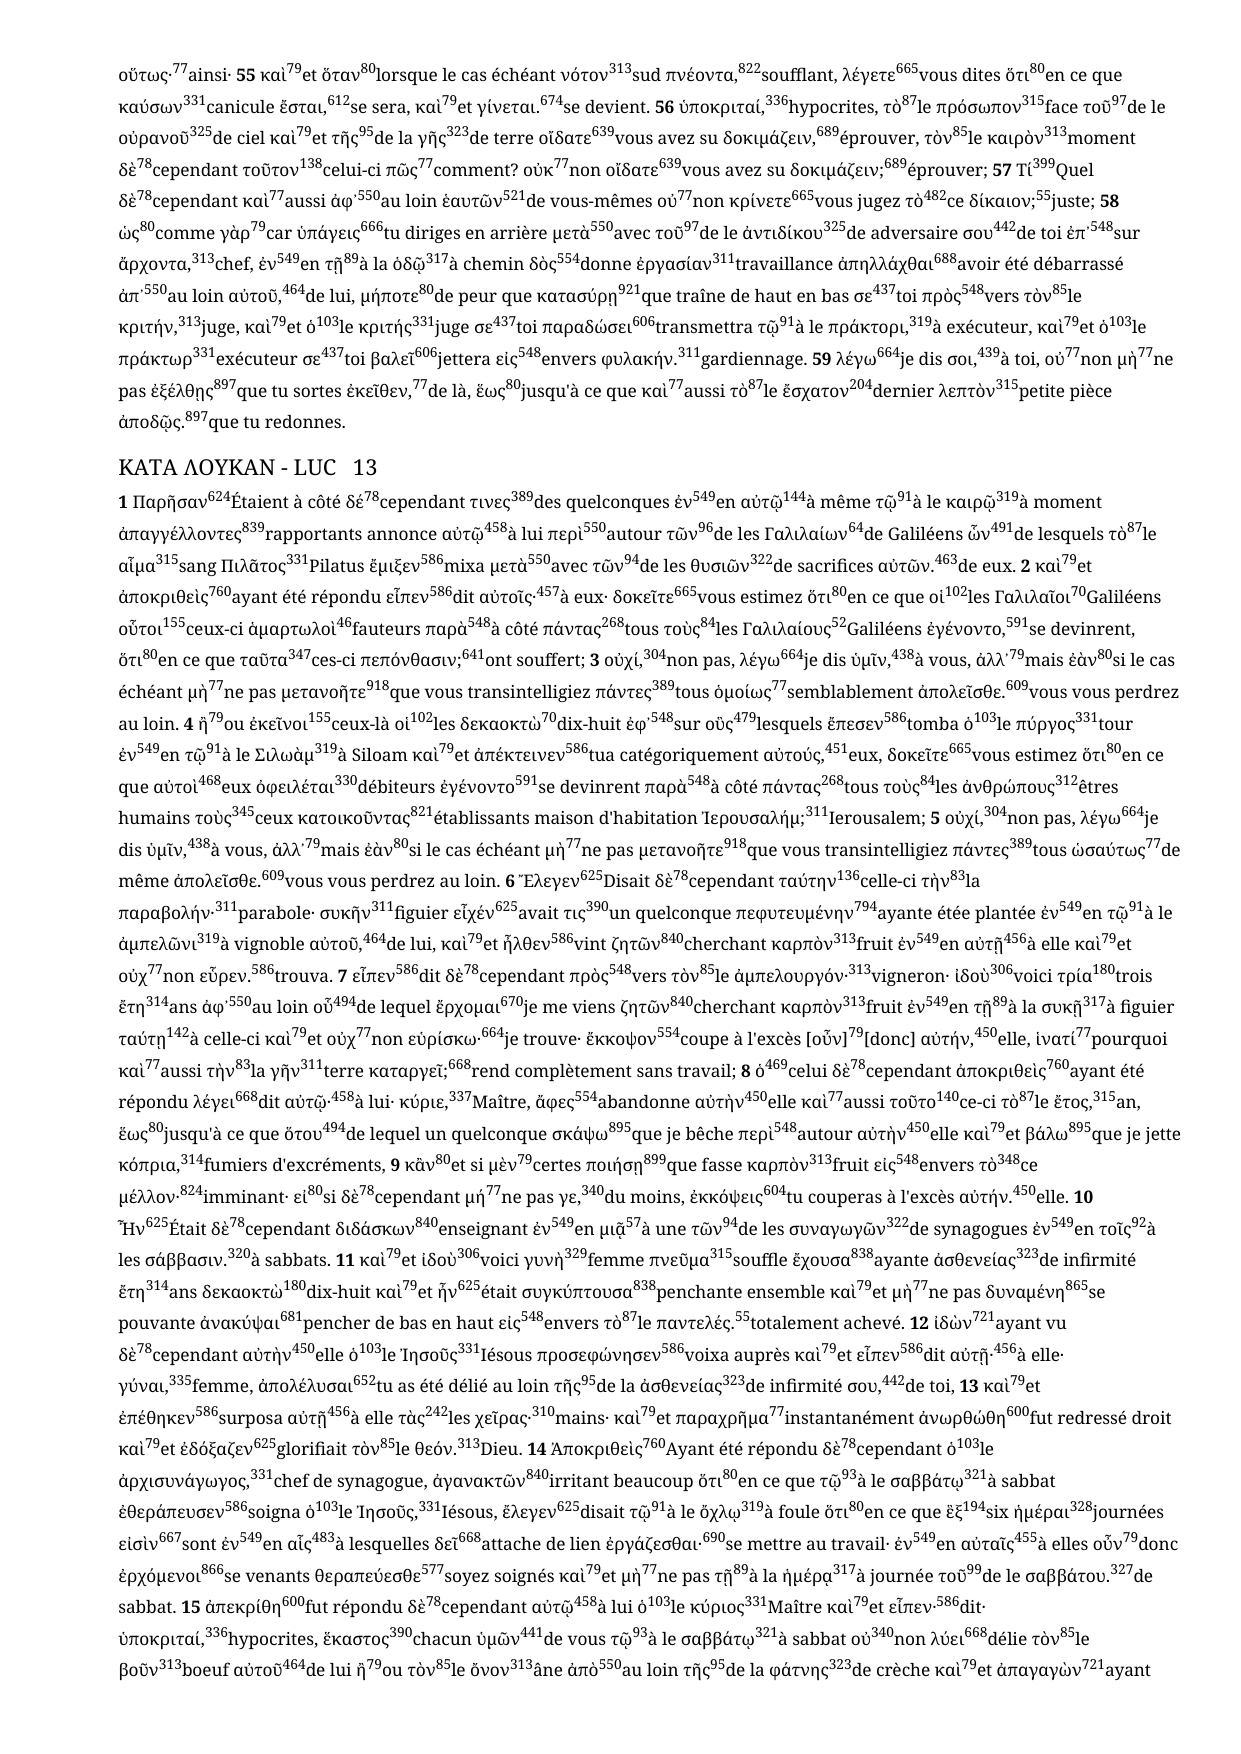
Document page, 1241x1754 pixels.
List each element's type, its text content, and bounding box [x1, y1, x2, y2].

text ΚΑΤΑ ΛΟΥΚΑΝ - LUC 13 [118, 452, 1181, 482]
text 1 Παρῆσαν624Étaient à côté δέ78cependant τινες389des quelconques ἐν549en αὐτῷ144à même τῷ91à le καιρῷ319à moment ἀπαγγέλλοντες839rapportants annonce αὐτῷ458à lui περὶ550autour τῶν96de les Γαλιλαίων64de Galiléens ὧν491de lesquels τὸ87le αἷμα315sang Πιλᾶτος331Pilatus ἔμιξεν586mixa μετὰ550avec τῶν94de les θυσιῶν322de sacrifices αὐτῶν.463de eux. 2 καὶ79et ἀποκριθεὶς760ayant été répondu εἶπεν586dit αὐτοῖς·457à eux· δοκεῖτε665vous estimez ὅτι80en ce que οἱ102les Γαλιλαῖοι70Galiléens οὗτοι155ceux-ci ἁμαρτωλοὶ46fauteurs παρὰ548à côté πάντας268tous τοὺς84les Γαλιλαίους52Galiléens ἐγένοντο,591se devinrent, ὅτι80en ce que ταῦτα347ces-ci πεπόνθασιν;641ont souffert; 3 οὐχί,304non pas, λέγω664je dis ὑμῖν,438à vous, ἀλλ᾽79mais ἐὰν80si le cas échéant μὴ77ne pas μετανοῆτε918que vous transintelligiez πάντες389tous ὁμοίως77semblablement ἀπολεῖσθε.609vous vous perdrez au loin. 4 ἢ79ou ἐκεῖνοι155ceux-là οἱ102les δεκαοκτὼ70dix-huit ἐφ᾽548sur οὓς479lesquels ἔπεσεν586tomba ὁ103le πύργος331tour ἐν549en τῷ91à le Σιλωὰμ319à Siloam καὶ79et ἀπέκτεινεν586tua catégoriquement αὐτούς,451eux, δοκεῖτε665vous estimez ὅτι80en ce que αὐτοὶ468eux ὀφειλέται330débiteurs ἐγένοντο591se devinrent παρὰ548à côté πάντας268tous τοὺς84les ἀνθρώπους312êtres humains τοὺς345ceux κατοικοῦντας821établissants maison d'habitation Ἰερουσαλήμ;311Ierousalem; 5 οὐχί,304non pas, λέγω664je dis ὑμῖν,438à vous, ἀλλ᾽79mais ἐὰν80si le cas échéant μὴ77ne pas μετανοῆτε918que vous transintelligiez πάντες389tous ὡσαύτως77de même ἀπολεῖσθε.609vous vous perdrez au loin. 6 Ἔλεγεν625Disait δὲ78cependant ταύτην136celle-ci τὴν83la παραβολήν·311parabole· συκῆν311figuier εἶχέν625avait τις390un quelconque πεφυτευμένην794ayante étée plantée ἐν549en τῷ91à le ἀμπελῶνι319à vignoble αὐτοῦ,464de lui, καὶ79et ἦλθεν586vint ζητῶν840cherchant καρπὸν313fruit ἐν549en αὐτῇ456à elle καὶ79et οὐχ77non εὗρεν.586trouva. 7 εἶπεν586dit δὲ78cependant πρὸς548vers τὸν85le ἀμπελουργόν·313vigneron· ἰδοὺ306voici τρία180trois ἔτη314ans ἀφ᾽550au loin οὗ494de lequel ἔρχομαι670je me viens ζητῶν840cherchant καρπὸν313fruit ἐν549en τῇ89à la συκῇ317à figuier ταύτῃ142à celle-ci καὶ79et οὐχ77non εὑρίσκω·664je trouve· ἔκκοψον554coupe à l'excès [οὖν]79[donc] αὐτήν,450elle, ἱνατί77pourquoi καὶ77aussi τὴν83la γῆν311terre καταργεῖ;668rend complètement sans travail; 8 ὁ469celui δὲ78cependant ἀποκριθεὶς760ayant été répondu λέγει668dit αὐτῷ·458à lui· κύριε,337Maître, ἄφες554abandonne αὐτὴν450elle καὶ77aussi τοῦτο140ce-ci τὸ87le ἔτος,315an, ἕως80jusqu'à ce que ὅτου494de lequel un quelconque σκάψω895que je bêche περὶ548autour αὐτὴν450elle καὶ79et βάλω895que je jette κόπρια,314fumiers d'excréments, 9 κἂν80et si μὲν79certes ποιήσῃ899que fasse καρπὸν313fruit εἰς548envers τὸ348ce μέλλον·824imminant· εἰ80si δὲ78cependant μή77ne pas γε,340du moins, ἐκκόψεις604tu couperas à l'excès αὐτήν.450elle. 10 Ἦν625Était δὲ78cependant διδάσκων840enseignant ἐν549en μιᾷ57à une τῶν94de les συναγωγῶν322de synagogues ἐν549en τοῖς92à les σάββασιν.320à sabbats. 11 καὶ79et ἰδοὺ306voici γυνὴ329femme πνεῦμα315souffle ἔχουσα838ayante ἀσθενείας323de infirmité ἔτη314ans δεκαοκτὼ180dix-huit καὶ79et ἦν625était συγκύπτουσα838penchante ensemble καὶ79et μὴ77ne pas δυναμένη865se pouvante ἀνακύψαι681pencher de bas en haut εἰς548envers τὸ87le παντελές.55totalement achevé. 12 ἰδὼν721ayant vu δὲ78cependant αὐτὴν450elle ὁ103le Ἰησοῦς331Iésous προσεφώνησεν586voixa auprès καὶ79et εἶπεν586dit αὐτῇ·456à elle· γύναι,335femme, ἀπολέλυσαι652tu as été délié au loin τῆς95de la ἀσθενείας323de infirmité σου,442de toi, 13 καὶ79et ἐπέθηκεν586surposa αὐτῇ456à elle τὰς242les χεῖρας·310mains· καὶ79et παραχρῆμα77instantanément ἀνωρθώθη600fut redressé droit καὶ79et ἐδόξαζεν625glorifiait τὸν85le θεόν.313Dieu. 14 Ἀποκριθεὶς760Ayant été répondu δὲ78cependant ὁ103le ἀρχισυνάγωγος,331chef de synagogue, ἀγανακτῶν840irritant beaucoup ὅτι80en ce que τῷ93à le σαββάτῳ321à sabbat ἐθεράπευσεν586soigna ὁ103le Ἰησοῦς,331Iésous, ἔλεγεν625disait τῷ91à le ὄχλῳ319à foule ὅτι80en ce que ἓξ194six ἡμέραι328journées εἰσὶν667sont ἐν549en αἷς483à lesquelles δεῖ668attache de lien ἐργάζεσθαι·690se mettre au travail· ἐν549en αὐταῖς455à elles οὖν79donc ἐρχόμενοι866se venants θεραπεύεσθε577soyez soignés καὶ79et μὴ77ne pas τῇ89à la ἡμέρᾳ317à journée τοῦ99de le σαββάτου.327de sabbat. 15 ἀπεκρίθη600fut répondu δὲ78cependant αὐτῷ458à lui ὁ103le κύριος331Maître καὶ79et εἶπεν·586dit· ὑποκριταί,336hypocrites, ἕκαστος390chacun ὑμῶν441de vous τῷ93à le σαββάτῳ321à sabbat οὐ340non λύει668délie τὸν85le βοῦν313boeuf αὐτοῦ464de lui ἢ79ou τὸν85le ὄνον313âne ἀπὸ550au loin τῆς95de la φάτνης323de crèche καὶ79et ἀπαγαγὼν721ayant conduit au loin ποτίζει;668donne à boire; 16 ταύτην344celle-ci δὲ78cependant θυγατέρα311fille Ἀβραὰμ325de Abraam οὖσαν,820étante, ἣν478laquelle ἔδησεν586attacha de lien ὁ103le σατανᾶς331Satanas ἰδοὺ306voici δέκα180dix καὶ79et ὀκτὼ180huit ἔτη,314ans, οὐκ340non ἔδει625attachait de lien λυθῆναι683être délié ἀπὸ550au loin τοῦ97de le δεσμοῦ325de lien τούτου150de celui-ci τῇ89à la ἡμέρᾳ317à journée τοῦ99de le σαββάτου;327de sabbat; 17 καὶ79et ταῦτα347ces-ci λέγοντος834de disant αὐτοῦ464de lui κατῃσχύνοντο635étaient couvert de honte πάντες389tous οἱ363ceux ἀντικείμενοι866se couchants contre αὐτῷ,458à lui, καὶ79et πᾶς287tout ὁ103le ὄχλος331foule ἔχαιρεν625était de joie ἐπὶ549sur πᾶσιν276à tous τοῖς92à les ἐνδόξοις60à glorieux τοῖς353à ces γινομένοις856à se devenants ὑπ᾽550sous αὐτοῦ.464de lui. 18 Ἔλεγεν625Disait οὖν·79donc· τίνι402à quel ὁμοία45semblable ἐστὶν668est ἡ101la βασιλεία329royauté τοῦ97de le θεοῦ325de Dieu καὶ79et τίνι402à quel ὁμοιώσω602je rendrai semblable αὐτήν;450elle; 19 ὁμοία45semblable ἐστὶν668est κόκκῳ319à grain σινάπεως,327de sinapis, ὃν480lequel λαβὼν721ayant pris ἄνθρωπος331être humain ἔβαλεν586jeta εἰς548envers κῆπον313jardin ἑαυτοῦ,537de lui-même, καὶ79et ηὔξησεν586crût καὶ79et ἐγένετο592se devint εἰς548envers δένδρον,315arbre, καὶ79et τὰ104les πετεινὰ332volatiles τοῦ97de le οὐρανοῦ325de ciel κατεσκήνωσεν586dressa tente contre ἐν549en τοῖς90à les κλάδοις318à branches αὐτοῦ.466de lui. 20 Καὶ79Et πάλιν77de nouveau εἶπεν·586dit· τίνι402à quel ὁμοιώσω602je rendrai semblable τὴν83la βασιλείαν311royauté τοῦ97de le θεοῦ;325de Dieu; 21 ὁμοία45semblable ἐστὶν668est ζύμῃ,317à levain, ἣν478laquelle λαβοῦσα719ayante prise γυνὴ329femme [ἐν]έκρυψεν586encrypta εἰς548envers ἀλεύρου327de farine σάτα314satons τρία180trois ἕως80jusqu'à ce que οὗ492de lequel ἐζυμώθη600fut fermenté ὅλον.392tout entier. 22 Καὶ79Et διεπορεύετο631se allait à travers κατὰ548selon πόλεις310cités καὶ79et κώμας310villages διδάσκων840enseignant καὶ79et πορείαν311démarche ποιούμενος867se faisant εἰς548envers Ἱεροσόλυμα.314Ierosolymas. 23 Εἶπεν586Dit δέ78cependant τις390un quelconque αὐτῷ·458à lui· κύριε,337Maître, εἰ80si ὀλίγοι389peu οἱ363ceux σῳζόμενοι;890étants sauvés; ὁ469celui δὲ78cependant εἶπεν586dit πρὸς548vers αὐτούς·451eux· 24 ἀγωνίζεσθε573que vous vous combattez εἰσελθεῖν681venir à l'intérieur διὰ550par τῆς95de la στενῆς14de étroite θύρας,323de porte, ὅτι80en ce que πολλοί,389nombreux, λέγω664je dis ὑμῖν,438à vous, ζητήσουσιν605chercheront εἰσελθεῖν681venir à l'intérieur καὶ79et οὐκ77non ἰσχύσουσιν.605auront la ténacité. 25 ἀφ᾽550au loin οὗ494de lequel ἂν340le cas échéant ἐγερθῇ911que soit éveillé ὁ103le οἰκοδεσπότης331despote de maison καὶ79et ἀποκλείσῃ899que ferme à clef complètement τὴν83la θύραν311porte καὶ79et ἄρξησθε902que vous vous originiez ἔξω77au-dehors ἑστάναι686avoir dressé καὶ79et κρούειν689toquer τὴν83la θύραν311porte λέγοντες·839disants· κύριε,337Maître, ἄνοιξον554ouvre ἡμῖν,419à nous, καὶ79et ἀποκριθεὶς760ayant été répondu ἐρεῖ606dira ὑμῖν·438à vous· οὐκ77non οἶδα638j'ai su ὑμᾶς436vous πόθεν77d'où? ἐστέ.665vous êtes. 26 τότε77alors ἄρξεσθε609vous vous originerez λέγειν·689dire· ἐφάγομεν581nous mangeâmes ἐνώπιόν552en devant σου442de toi καὶ79et ἐπίομεν581nous bûmes καὶ79et ἐν549en ταῖς88à les πλατείαις316à places ἡμῶν423de nous ἐδίδαξας·584tu enseignas· 27 καὶ79et ἐρεῖ606dira λέγων840disant ὑμῖν·438à vous· οὐκ77non οἶδα638j'ai su [ὑμᾶς]436[vous] πόθεν77d'où? ἐστέ·665vous êtes· ἀπόστητε553dressez au loin ἀπ᾽550au loin ἐμοῦ424de moi πάντες290tous ἐργάται336travailleurs ἀδικίας.323de injustice. 28 ἐκεῖ77là ἔσται612se sera ὁ103le κλαυθμὸς331pleur καὶ79et ὁ103le βρυγμὸς331grincement τῶν96de les ὀδόντων,324de dents, ὅταν80lorsque le cas échéant ὄψησθε902que vous vous voyiez Ἀβραὰμ313Abraam καὶ79et Ἰσαὰκ313Isaak καὶ79et Ἰακὼβ313Iakob καὶ79et πάντας268tous τοὺς84les προφήτας312prophètes ἐν549en τῇ89à la βασιλείᾳ317à royauté τοῦ97de le θεοῦ,325de Dieu, ὑμᾶς436vous δὲ78cependant ἐκβαλλομένους874étants éjectés ἔξω.77au-dehors. 29 καὶ79et ἥξουσιν605surgiront ἀπὸ550au loin ἀνατολῶν322de levants καὶ79et δυσμῶν322de couchants καὶ79et ἀπὸ550au loin βορρᾶ325de nord καὶ79et νότου325de sud καὶ79et ἀνακλιθήσονται618seront récliné ἐν549en τῇ89à la βασιλείᾳ317à royauté τοῦ97de le θεοῦ.325de Dieu. 30 καὶ79et ἰδοὺ306voici εἰσὶν667sont ἔσχατοι46derniers οἳ497lesquels ἔσονται611se seront πρῶτοι46premiers καὶ79et εἰσὶν667sont πρῶτοι46premiers οἳ497lesquels ἔσονται611se seront ἔσχατοι.46derniers. 31 Ἐν549En αὐτῇ142à même τῇ89à la ὥρᾳ317à heure προσῆλθάν585vinrent vers τινες286des quelconques Φαρισαῖοι330Pharisiens λέγοντες839disants αὐτῷ·458à lui· ἔξελθε554sors καὶ79et πορεύου574te va ἐντεῦθεν,77d'ici, ὅτι80en ce que Ἡρῴδης331Hérode θέλει668veut σε437toi ἀποκτεῖναι.681tuer catégoriquement. 32 καὶ79et εἶπεν586dit αὐτοῖς·457à eux· πορευθέντες759ayants étés allés εἴπατε553dites τῇ89à la ἀλώπεκι317à renard ταύτῃ·142à celle-ci· ἰδοὺ306voici ἐκβάλλω664j'éjecte δαιμόνια314démons καὶ79et ἰάσεις310guérisons ἀποτελῶ664je finis de loin σήμερον77aujourd'hui καὶ79et αὔριον77demain καὶ79et τῇ89à la τρίτῃ57à troisième τελειοῦμαι.676je suis perfectionné. 33 πλὴν79toutefois δεῖ668attache de lien με417moi σήμερον77aujourd'hui καὶ79et αὔριον77demain καὶ79et τῇ350à celle ἐχομένῃ853à se ayante πορεύεσθαι,690se aller, ὅτι80en ce que οὐκ77non ἐνδέχεται674se est acceptable προφήτην313prophète ἀπολέσθαι682se perdre au loin ἔξω552au-dehors Ἰερουσαλήμ.323de Ierousalem. 34 Ἰερουσαλὴμ335Ierousalem Ἰερουσαλήμ,335Ierousalem, ἡ362celle ἀποκτείνουσα838tuante catégoriquement τοὺς84les προφήτας312prophètes καὶ79et λιθοβολοῦσα838jetante des pierres τοὺς345ceux ἀπεσταλμένους795ayants étés envoyés πρὸς548vers αὐτήν,450elle, ποσάκις77combien de fois ἠθέλησα582je voulus ἐπισυνάξαι681rassembler τὰ86les τέκνα314enfants σου442de toi ὃν138lequel τρόπον313manière ὄρνις329poule τὴν83la ἑαυτῆς535de elle-même νοσσιὰν311couvée ὑπὸ548sous τὰς242les πτέρυγας,310ailes, καὶ79et οὐκ77non ἠθελήσατε.583vous voulûtes. 35 ἰδοὺ306voici ἀφίεται680est abandonné ὑμῖν438à vous ὁ103le οἶκος331maison ὑμῶν.441de vous. λέγω664je dis [δὲ]78[cependant] ὑμῖν,438à vous, οὐ77non μὴ77ne pas με417moi ἴδητέ896que vous voyiez ἕως80jusqu'à ce que [ἥξει606[surgira ὅτε]80lorsque] εἴπητε·896que vous disiez· εὐλογημένος813ayant été élogié ὁ364celui ἐρχόμενος867se venant ἐν549en ὀνόματι321à nom κυρίου.325de Maître. [118, 487, 1181, 1682]
text 1 Ἐν549En οἷς485à lesquels ἐπισυναχθεισῶν751de ayantes étées rassemblées τῶν94de les μυριάδων322de myriades τοῦ97de le ὄχλου,325de foule, ὥστε80de sorte que καταπατεῖν689piétiner de haut en bas ἀλλήλους,501les uns les autres, ἤρξατο592se origina λέγειν689dire πρὸς548vers τοὺς84les μαθητὰς312disciples αὐτοῦ464de lui πρῶτον·77premièrement· προσέχετε569attenez ἑαυτοῖς519à vous-mêmes ἀπὸ550au loin τῆς95de la ζύμης,323de levain, ἥτις496laquelle une quelconque ἐστὶν668est ὑπόκρισις,329hypocrisie, τῶν96de les Φαρισαίων.324de Pharisiens. 2 Οὐδὲν392Aucun δὲ78cependant συγκεκαλυμμένον815ayant été couvert avec ἐστὶν668est ὃ500lequel οὐκ77non ἀποκαλυφθήσεται619sera découvert καὶ79et κρυπτὸν73caché ὃ500lequel οὐ77non γνωσθήσεται.619sera connu. 3 ἀνθ᾽550contre ὧν493de lesquels ὅσα481autant lesquels ἐν549en τῇ89à la σκοτίᾳ317à ténèbre εἴπατε583vous dîtes ἐν549en τῷ93à le φωτὶ321à lumière ἀκουσθήσεται,619sera écouté, καὶ79et ὃ482lequel πρὸς548vers τὸ87le οὖς315oreille ἐλαλήσατε583vous bavardâtes ἐν549en τοῖς92à les ταμείοις320à celliers κηρυχθήσεται619sera annoncé ἐπὶ550sur τῶν98de les δωμάτων.326de dômes. 4 Λέγω664Je dis δὲ78cependant ὑμῖν438à vous τοῖς90à les φίλοις58à amis μου,424de moi, μὴ77ne pas φοβηθῆτε562soyez effrayés ἀπὸ550au loin τῶν357de ceux ἀποκτεινόντων833de tuants catégoriquement τὸ87le σῶμα315corps καὶ79et μετὰ548après ταῦτα347ces-ci μὴ77ne pas ἐχόντων833de ayants περισσότερόν55plus surabondant τι271un quelconque ποιῆσαι.681faire. 5 ὑποδείξω602je montrerai en dessous δὲ78cependant ὑμῖν438à vous τίνα397quel φοβηθῆτε·908que vous soyez effrayé· φοβήθητε562soyez effrayés τὸν346celui μετὰ548après τὸ348ce ἀποκτεῖναι681tuer catégoriquement ἔχοντα822ayant ἐξουσίαν311autorité ἐμβαλεῖν681jeter au dedans εἰς548envers τὴν83la γέενναν.311géhenne. ναὶ304oui λέγω664je dis ὑμῖν,438à vous, τοῦτον346celui-ci φοβήθητε.562soyez effrayés. 6 οὐχὶ340non pas πέντε198cinq στρουθία332moineaux πωλοῦνται679sont troqués ἀσσαρίων326de assarions δύο;192de deux; καὶ79et ἓν73un ἐξ550hors αὐτῶν465de eux οὐκ77non ἔστιν668est ἐπιλελησμένον815ayant été omis en plus ἐνώπιον552en devant τοῦ97de le θεοῦ.325de Dieu. 7 ἀλλὰ79mais καὶ77aussi αἱ100les τρίχες328cheveux τῆς95de la κεφαλῆς323de tête ὑμῶν441de vous πᾶσαι387toutes ἠρίθμηνται.653ont été nombrés. μὴ77ne pas φοβεῖσθε·573que vous vous effrayez· πολλῶν282de nombreux στρουθίων326de moineaux διαφέρετε.665vous différez. 8 Λέγω664Je dis δὲ78cependant ὑμῖν,438à vous, πᾶς390tout ὃς498lequel ἂν340le cas échéant ὁμολογήσῃ899que avoue ἐν549en ἐμοὶ420à moi ἔμπροσθεν552en devers τῶν96de les ἀνθρώπων,324de êtres humains, καὶ77aussi ὁ103le υἱὸς331fils τοῦ97de le ἀνθρώπου325de être humain ὁμολογήσει606avouera ἐν549en αὐτῷ458à lui ἔμπροσθεν552en devers τῶν96de les ἀγγέλων324de messagers τοῦ97de le θεοῦ·325de Dieu· 9 ὁ364celui δὲ78cependant ἀρνησάμενός740se ayant nié με417moi ἐνώπιον552en devant τῶν96de les ἀνθρώπων324de êtres humains ἀπαρνηθήσεται619sera nié au loin ἐνώπιον552en devant τῶν96de les ἀγγέλων324de messagers τοῦ97de le θεοῦ.325de Dieu. 10 Καὶ79Et πᾶς390tout ὃς498lequel ἐρεῖ606dira λόγον313discours εἰς548envers τὸν85le υἱὸν313fils τοῦ97de le ἀνθρώπου,325de être humain, ἀφεθήσεται619sera abandonné αὐτῷ·458à lui· τῷ352à celui δὲ78cependant εἰς548envers τὸ87le ἅγιον6saint πνεῦμα315souffle βλασφημήσαντι713à ayant blasphémé οὐκ77non ἀφεθήσεται.619sera abandonné. 11 Ὅταν80Lorsque le cas échéant δὲ78cependant εἰσφέρωσιν920que importent ὑμᾶς436vous ἐπὶ548sur τὰς82les συναγωγὰς310synagogues καὶ79et τὰς82les ἀρχὰς310origines καὶ79et τὰς82les ἐξουσίας,310autorités, μὴ77ne pas μεριμνήσητε896que vous inquiétiez πῶς77comment? ἢ79ou τί399quel ἀπολογήσησθε902que vous vous apologisiez ἢ79ou τί399quel εἴπητε·896que vous disiez· 12 τὸ105le γὰρ79car ἅγιον24saint πνεῦμα333souffle διδάξει606enseignera ὑμᾶς436vous ἐν549en αὐτῇ142à même τῇ89à la ὥρᾳ317à heure ἃ481lesquels δεῖ668attache de lien εἰπεῖν.681dire. 13 Εἶπεν586Dit δέ78cependant τις390un quelconque ἐκ550hors τοῦ97de le ὄχλου325de foule αὐτῷ·458à lui· διδάσκαλε,337enseignant, εἰπὲ554dis τῷ91à le ἀδελφῷ319à frère μου424de moi μερίσασθαι682se partager μετ᾽550avec ἐμοῦ424de moi τὴν83la κληρονομίαν.311héritage. 14 ὁ469celui δὲ78cependant εἶπεν586dit αὐτῷ·458à lui· ἄνθρωπε,337être humain, τίς410quel με417moi κατέστησεν586constitua κριτὴν313juge ἢ79ou μεριστὴν313partageur ἐφ᾽548sur ὑμᾶς;436vous; 15 Εἶπεν586Dit δὲ78cependant πρὸς548vers αὐτούς·451eux· ὁρᾶτε569voyez καὶ79et φυλάσσεσθε573que vous vous gardiennez ἀπὸ550au loin πάσης279de toute πλεονεξίας,323de cupidité, ὅτι80en ce que οὐκ77non ἐν549en τῷ354à ce περισσεύειν689surabonder τινὶ378à un quelconque ἡ101la ζωὴ329vie αὐτοῦ464de lui ἐστιν668est ἐκ550hors τῶν359de ces ὑπαρχόντων835de subsistants αὐτῷ.458à lui. 16 Εἶπεν586Dit δὲ78cependant παραβολὴν311parabole πρὸς548vers αὐτοὺς451eux λέγων·840disant· ἀνθρώπου325de être humain τινὸς281de un quelconque πλουσίου16de riche εὐφόρησεν586colporta bien ἡ101la χώρα.329région. 17 καὶ79et διελογίζετο631se calculait au-travers ἐν549en ἑαυτῷ533à lui-même λέγων·840disant· τί399quel ποιήσω,895que je fasse, ὅτι80en ce que οὐκ77non ἔχω664j'ai ποῦ77où? συνάξω602je mènerai ensemble τοὺς84les καρπούς312fruits μου;424de moi; 18 καὶ79et εἶπεν·586dit· τοῦτο348ce-ci ποιήσω,602je ferai, καθελῶ602je saisirai du haut vers le bas μου424de moi τὰς82les ἀποθήκας310granges καὶ79et μείζονας50plus grandes οἰκοδομήσω602j'édifierai en maison καὶ79et συνάξω602je mènerai ensemble ἐκεῖ77là πάντα269tout τὸν85le σῖτον313froment καὶ79et τὰ86les ἀγαθά54bons μου424de moi 19 καὶ79et ἐρῶ602je dirai τῇ89à la ψυχῇ317à âme μου·424de moi· ψυχή,335âme, ἔχεις666tu as πολλὰ270nombreux ἀγαθὰ54bons κείμενα850se couchants εἰς548envers ἔτη314ans πολλά·270nombreux· ἀναπαύου,574te repose, φάγε,554mange, πίε,554bois, εὐφραίνου.578sois réjoui. 20 εἶπεν586dit δὲ78cependant αὐτῷ458à lui ὁ103le θεός·331Dieu· ἄφρων,76insensé, ταύτῃ142à celle-ci τῇ89à la νυκτὶ317à nuit τὴν83la ψυχήν311âme σου442de toi ἀπαιτοῦσιν667redemandent au loin ἀπὸ550au loin σοῦ·442de toi· ἃ481lesquels δὲ78cependant ἡτοίμασας,584tu préparas, τίνι401à quel ἔσται;612se sera; 21 οὕτως77ainsi ὁ364celui θησαυρίζων840thésaurisant ἑαυτῷ533à lui-même καὶ79et μὴ77ne pas εἰς548envers θεὸν313Dieu πλουτῶν.840étant riche. 22 Εἶπεν586Dit δὲ78cependant πρὸς548vers τοὺς84les μαθητὰς312disciples [αὐτοῦ]·464[de lui]· διὰ548par le fait de τοῦτο348ce-ci λέγω664je dis ὑμῖν·438à vous· μὴ77ne pas μεριμνᾶτε569inquiétez τῇ249à la ψυχῇ317à âme τί399quel φάγητε,896que vous mangiez, μηδὲ79ni cependant τῷ93à le σώματι321à corps τί399quel ἐνδύσησθε.902que vous vous envêtiez. 23 ἡ261la γὰρ79car ψυχὴ329âme πλεῖόν49plus nombreusement ἐστιν668est τῆς95de la τροφῆς323de nourriture καὶ79et τὸ105le σῶμα333corps τοῦ99de le ἐνδύματος.327de vêtement. 24 κατανοήσατε553intelligez complètement τοὺς84les κόρακας312corbeaux ὅτι80en ce que οὐ77non σπείρουσιν667sèment οὐδὲ79non cependant θερίζουσιν,667moissonnent, οἷς485à lesquels οὐκ77non ἔστιν668est ταμεῖον333cellier οὐδὲ79non cependant ἀποθήκη,329grange, καὶ79et ὁ103le θεὸς331Dieu τρέφει668nourrit αὐτούς·451eux· πόσῳ402à combien grand? μᾶλλον77davantage ὑμεῖς447vous διαφέρετε665vous différez τῶν98de les πετεινῶν.326de volatiles. 25 τίς410quel δὲ78cependant ἐξ550hors ὑμῶν441de vous μεριμνῶν840inquiétant δύναται674se peut ἐπὶ548sur τὴν83la ἡλικίαν311âge αὐτοῦ464de lui προσθεῖναι681apposer πῆχυν;313coudée; 26 εἰ80si οὖν79donc οὐδὲ77non cependant ἐλάχιστον55moindre δύνασθε,671vous vous pouvez, τί399quel περὶ550autour τῶν98de les λοιπῶν385de restants μεριμνᾶτε;665vous inquiétez; 27 κατανοήσατε553intelligez complètement τὰ86les κρίνα314lis πῶς77comment? αὐξάνει·668croît· οὐ77non κοπιᾷ668peine οὐδὲ79non cependant νήθει·668file· λέγω664je dis δὲ78cependant ὑμῖν,438à vous, οὐδὲ77non cependant Σολομὼν331Solomon ἐν549en πάσῃ273à toute τῇ89à la δόξῃ317à gloire αὐτοῦ464de lui περιεβάλετο592se entoura ὡς80comme ἓν73un τούτων.359de ces-ci. 28 εἰ80si δὲ78cependant ἐν549en ἀγρῷ319à champ τὸν85le χόρτον313herbe ὄντα822étant σήμερον77aujourd'hui καὶ79et αὔριον77demain εἰς548envers κλίβανον313clibanus βαλλόμενον875étant jeté ὁ103le θεὸς331Dieu οὕτως77ainsi ἀμφιέζει,668revêt autour, πόσῳ402à combien grand? μᾶλλον77davantage ὑμᾶς,436vous, ὀλιγόπιστοι.75de petites croyances. 29 καὶ77aussi ὑμεῖς447vous μὴ77ne pas ζητεῖτε569cherchez τί399quel φάγητε896que vous mangiez καὶ79et τί399quel πίητε896que vous buviez καὶ79et μὴ77ne pas μετεωρίζεσθε·577soyez élevés haut· 30 ταῦτα347ces-ci γὰρ79car πάντα270tous τὰ104les ἔθνη332ethnies τοῦ97de le κόσμου325de monde ἐπιζητοῦσιν,667surcherchent, ὑμῶν441de vous δὲ78cependant ὁ103le πατὴρ331père οἶδεν642a su ὅτι80en ce que χρῄζετε665vous avez besoin τούτων.359de ces-ci. 31 πλὴν79toutefois ζητεῖτε569cherchez τὴν83la βασιλείαν311royauté αὐτοῦ,464de lui, καὶ79et ταῦτα365ces-ci προστεθήσεται619sera apposé ὑμῖν.438à vous. 32 Μὴ77Ne pas φοβοῦ,574te effraie, τὸ111le μικρὸν28petit ποίμνιον,339troupeau de berger, ὅτι80en ce que εὐδόκησεν586estima en bien ὁ103le πατὴρ331père ὑμῶν441de vous δοῦναι681donner ὑμῖν438à vous τὴν83la βασιλείαν.311royauté. 33 Πωλήσατε553Troquez τὰ347ces ὑπάρχοντα823subsistants ὑμῶν441de vous καὶ79et δότε553donnez ἐλεημοσύνην·311acte de miséricorde· ποιήσατε553faites ἑαυτοῖς519à vous-mêmes βαλλάντια314bourses μὴ77ne pas παλαιούμενα,876étants rendus vieux, θησαυρὸν313trésor ἀνέκλειπτον4sans éclipse ἐν549en τοῖς90à les οὐρανοῖς,318à cieux, ὅπου77là où κλέπτης331voleur οὐκ77non ἐγγίζει668approche οὐδὲ79non cependant σὴς331mite διαφθείρει·668corrompt à travers· 34 ὅπου80là où γάρ79car ἐστιν668est ὁ103le θησαυρὸς331trésor ὑμῶν,441de vous, ἐκεῖ77là καὶ77aussi ἡ101la καρδία329coeur ὑμῶν441de vous ἔσται.612se sera. 35 Ἔστωσαν571Soient ὑμῶν441de vous αἱ100les ὀσφύες328flancs περιεζωσμέναι810ayantes étées ceintes autour καὶ79et οἱ102les λύχνοι330chandelles καιόμενοι·890étants allumés· 36 καὶ79et ὑμεῖς447vous ὅμοιοι46semblables ἀνθρώποις318à êtres humains προσδεχομένοις854à se acceptants auprès τὸν85le κύριον313Maître ἑαυτῶν536de eux-mêmes πότε77quand ἀναλύσῃ899que détache de bas en haut ἐκ550hors τῶν96de les γάμων,324de mariages, ἵνα80afin que ἐλθόντος716de ayant venu καὶ79et κρούσαντος716de ayant toqué εὐθέως77directement ἀνοίξωσιν898que ouvrent αὐτῷ.458à lui. 37 μακάριοι46bienheureux οἱ102les δοῦλοι330mâles esclaves ἐκεῖνοι,155ceux-là, οὓς479lesquels ἐλθὼν721ayant venu ὁ103le κύριος331Maître εὑρήσει606trouvera γρηγοροῦντας·821vigilants· ἀμὴν304amen λέγω664je dis ὑμῖν438à vous ὅτι80en ce que περιζώσεται612se ceindra autour καὶ79et ἀνακλινεῖ606réclinera αὐτοὺς451eux καὶ79et παρελθὼν721ayant passé à côté διακονήσει606servira αὐτοῖς.457à eux. 38 κἂν80et si ἐν549en τῇ89à la δευτέρᾳ57à deuxième κἂν80et si ἐν549en τῇ89à la τρίτῃ206à troisième φυλακῇ317à gardiennage ἔλθῃ899que vienne καὶ79et εὕρῃ899que trouve οὕτως,77ainsi, μακάριοί46bienheureux εἰσιν667sont ἐκεῖνοι.363ceux-là. 39 τοῦτο348ce-ci δὲ78cependant γινώσκετε569connaissez ὅτι80en ce que εἰ80si ᾔδει659avait su ὁ103le οἰκοδεσπότης331despote de maison ποίᾳ164à quelle ὥρᾳ317à heure ὁ103le κλέπτης331voleur ἔρχεται,674se vient, οὐκ77non ἂν340le cas échéant ἀφῆκεν586abandonna διορυχθῆναι683être creusé au travers τὸν85le οἶκον313maison αὐτοῦ.464de lui. 40 καὶ77aussi ὑμεῖς447vous γίνεσθε573que vous vous devenez ἕτοιμοι,46prêts, ὅτι80en ce que ᾗ298à laquelle ὥρᾳ317à heure οὐ77non δοκεῖτε665vous estimez ὁ103le υἱὸς331fils τοῦ97de le ἀνθρώπου325de être humain ἔρχεται.674se vient. 41 Εἶπεν586Dit δὲ78cependant ὁ103le Πέτρος·331Pierre· κύριε,337Maître, πρὸς548vers ἡμᾶς416nous τὴν83la παραβολὴν311parabole ταύτην136celle-ci λέγεις666tu dis ἢ79ou καὶ77aussi πρὸς548vers πάντας;372tous; 42 καὶ79et εἶπεν586dit ὁ103le κύριος·331Maître· τίς410quel ἄρα77par conséquent ἐστὶν668est ὁ103le πιστὸς22croyable οἰκονόμος331légiste de maison ὁ103le φρόνιμος,22pensif, ὃν480lequel καταστήσει606constituera ὁ103le κύριος331Maître ἐπὶ550sur τῆς95de la θεραπείας323de thérapie αὐτοῦ464de lui τοῦ360de ce διδόναι689donner ἐν549en καιρῷ319à moment [τὸ]87[le] σιτομέτριον;315mesure de froment; 43 μακάριος47bienheureux ὁ103le δοῦλος331mâle esclave ἐκεῖνος,156celui-là, ὃν480lequel ἐλθὼν721ayant venu ὁ103le κύριος331Maître αὐτοῦ464de lui εὑρήσει606trouvera ποιοῦντα822faisant οὕτως.77ainsi. 44 ἀληθῶς77vraiment λέγω664je dis ὑμῖν438à vous ὅτι80en ce que ἐπὶ549sur πᾶσιν379à tous τοῖς353à ces ὑπάρχουσιν829à subsistants αὐτοῦ464de lui καταστήσει606constituera αὐτόν.452lui. 45 ἐὰν80si le cas échéant δὲ78cependant εἴπῃ899que dise ὁ103le δοῦλος331mâle esclave ἐκεῖνος156celui-là ἐν549en τῇ89à la καρδίᾳ317à coeur αὐτοῦ·464de lui· χρονίζει668temporise ὁ103le κύριός331Maître μου424de moi ἔρχεσθαι,690se venir, καὶ79et ἄρξηται905que se origine τύπτειν689taper τοὺς84les παῖδας312jeunes servants καὶ79et τὰς82les παιδίσκας,310jeunes servantes, ἐσθίειν689manger τε79en outre καὶ79et πίνειν689boire καὶ79et μεθύσκεσθαι,692être enivré, 46 ἥξει606surgira ὁ103le κύριος331Maître τοῦ97de le δούλου325de mâle esclave ἐκείνου150de celui-là ἐν549en ἡμέρᾳ317à journée ᾗ484à laquelle οὐ77non προσδοκᾷ668attend καὶ79et ἐν549en ὥρᾳ317à heure ᾗ484à laquelle οὐ77non γινώσκει,668connaît, καὶ79et διχοτομήσει606dichotomisera αὐτὸν452lui καὶ79et τὸ87le μέρος315part αὐτοῦ464de lui μετὰ550avec τῶν96de les ἀπίστων64de incroyants θήσει.606posera. 47 Ἐκεῖνος364Celui-là δὲ78cependant ὁ103le δοῦλος331mâle esclave ὁ364celui γνοὺς721ayant connu τὸ87le θέλημα315volonté τοῦ97de le κυρίου325de Maître αὐτοῦ464de lui καὶ79et μὴ79ne pas ἑτοιμάσας721ayant préparé ἢ79ou ποιήσας721ayant fait πρὸς548vers τὸ87le θέλημα315volonté αὐτοῦ464de lui δαρήσεται619sera pelé πολλάς·370nombreuses· 48 ὁ364celui δὲ78cependant μὴ77ne pas γνούς,721ayant connu, ποιήσας721ayant fait δὲ78cependant ἄξια54dignes πληγῶν322de coups δαρήσεται619sera pelé ὀλίγας.370peu. παντὶ378à tout δὲ78cependant ᾧ486à lequel ἐδόθη600fut donné πολύ,392nombreux, πολὺ392nombreux ζητηθήσεται619sera cherché παρ᾽550à côté αὐτοῦ,464de lui, καὶ79et ᾧ486à lequel παρέθεντο591se posèrent à côté πολύ,375nombreux, περισσότερον77plus surabondamment αἰτήσουσιν605demanderont αὐτόν.452lui. 49 Πῦρ315Feu ἦλθον582je vins βαλεῖν681jeter ἐπὶ548sur τὴν83la γῆν,311terre, καὶ79et τί399quel θέλω664je veux εἰ80si ἤδη77déjà ἀνήφθη.600fut allumé de bas en haut. 50 βάπτισμα315baptême δὲ78cependant ἔχω664j'ai βαπτισθῆναι,683être baptisé, καὶ79et πῶς77comment? συνέχομαι676je suis tenu ensemble ἕως80jusqu'à ce que ὅτου494de lequel un quelconque τελεσθῇ.911que soit achevé. 51 δοκεῖτε665vous estimez ὅτι80en ce que εἰρήνην311paix παρεγενόμην588je me devins à côté δοῦναι681donner ἐν549en τῇ89à la γῇ;317à terre; οὐχί,304non pas, λέγω664je dis ὑμῖν,438à vous, ἀλλ᾽79mais ἢ79ou διαμερισμόν.313division en séparant. 52 ἔσονται611se seront γὰρ79car ἀπὸ550au loin τοῦ358de celui νῦν77maintenant πέντε70cinq ἐν549en ἑνὶ185à un οἴκῳ319à maison διαμεμερισμένοι,812ayants étés partagés en séparant, τρεῖς70trois ἐπὶ549sur δυσὶν58à deux καὶ79et δύο70deux ἐπὶ549sur τρισίν,58à trois, 53 διαμερισθήσονται618seront partagé en séparant πατὴρ331père ἐπὶ549sur υἱῷ319à fils καὶ79et υἱὸς331fils ἐπὶ549sur πατρί,319à père, μήτηρ329mère ἐπὶ548sur τὴν83la θυγατέρα311fille καὶ79et θυγάτηρ329fille ἐπὶ548sur τὴν83la μητέρα,311mère, πενθερὰ329belle-mère ἐπὶ548sur τὴν83la νύμφην311épouse αὐτῆς462de elle καὶ79et νύμφη329épouse ἐπὶ548sur τὴν83la πενθεράν.311belle-mère. 54 Ἔλεγεν625Disait δὲ78cependant καὶ77aussi τοῖς90à les ὄχλοις·318à foules· ὅταν80lorsque le cas échéant ἴδητε896que vous voyiez [τὴν]83[la] νεφέλην311nuée ἀνατέλλουσαν820levante de bas en haut ἐπὶ550sur δυσμῶν,322de couchants, εὐθέως77directement λέγετε665vous dites ὅτι80en ce que ὄμβρος331averse ἔρχεται,674se vient, καὶ79et γίνεται674se devient οὕτως·77ainsi· 55 καὶ79et ὅταν80lorsque le cas échéant νότον313sud πνέοντα,822soufflant, λέγετε665vous dites ὅτι80en ce que καύσων331canicule ἔσται,612se sera, καὶ79et γίνεται.674se devient. 56 ὑποκριταί,336hypocrites, τὸ87le πρόσωπον315face τοῦ97de le οὐρανοῦ325de ciel καὶ79et τῆς95de la γῆς323de terre οἴδατε639vous avez su δοκιμάζειν,689éprouver, τὸν85le καιρὸν313moment δὲ78cependant τοῦτον138celui-ci πῶς77comment? οὐκ77non οἴδατε639vous avez su δοκιμάζειν;689éprouver; 57 Τί399Quel δὲ78cependant καὶ77aussi ἀφ᾽550au loin ἑαυτῶν521de vous-mêmes οὐ77non κρίνετε665vous jugez τὸ482ce δίκαιον;55juste; 58 ὡς80comme γὰρ79car ὑπάγεις666tu diriges en arrière μετὰ550avec τοῦ97de le ἀντιδίκου325de adversaire σου442de toi ἐπ᾽548sur ἄρχοντα,313chef, ἐν549en τῇ89à la ὁδῷ317à chemin δὸς554donne ἐργασίαν311travaillance ἀπηλλάχθαι688avoir été débarrassé ἀπ᾽550au loin αὐτοῦ,464de lui, μήποτε80de peur que κατασύρῃ921que traîne de haut en bas σε437toi πρὸς548vers τὸν85le κριτήν,313juge, καὶ79et ὁ103le κριτής331juge σε437toi παραδώσει606transmettra τῷ91à le πράκτορι,319à exécuteur, καὶ79et ὁ103le πράκτωρ331exécuteur σε437toi βαλεῖ606jettera εἰς548envers φυλακήν.311gardiennage. 59 λέγω664je dis σοι,439à toi, οὐ77non μὴ77ne pas ἐξέλθῃς897que tu sortes ἐκεῖθεν,77de là, ἕως80jusqu'à ce que καὶ77aussi τὸ87le ἔσχατον204dernier λεπτὸν315petite pièce ἀποδῷς.897que tu redonnes. [118, 59, 1181, 434]
